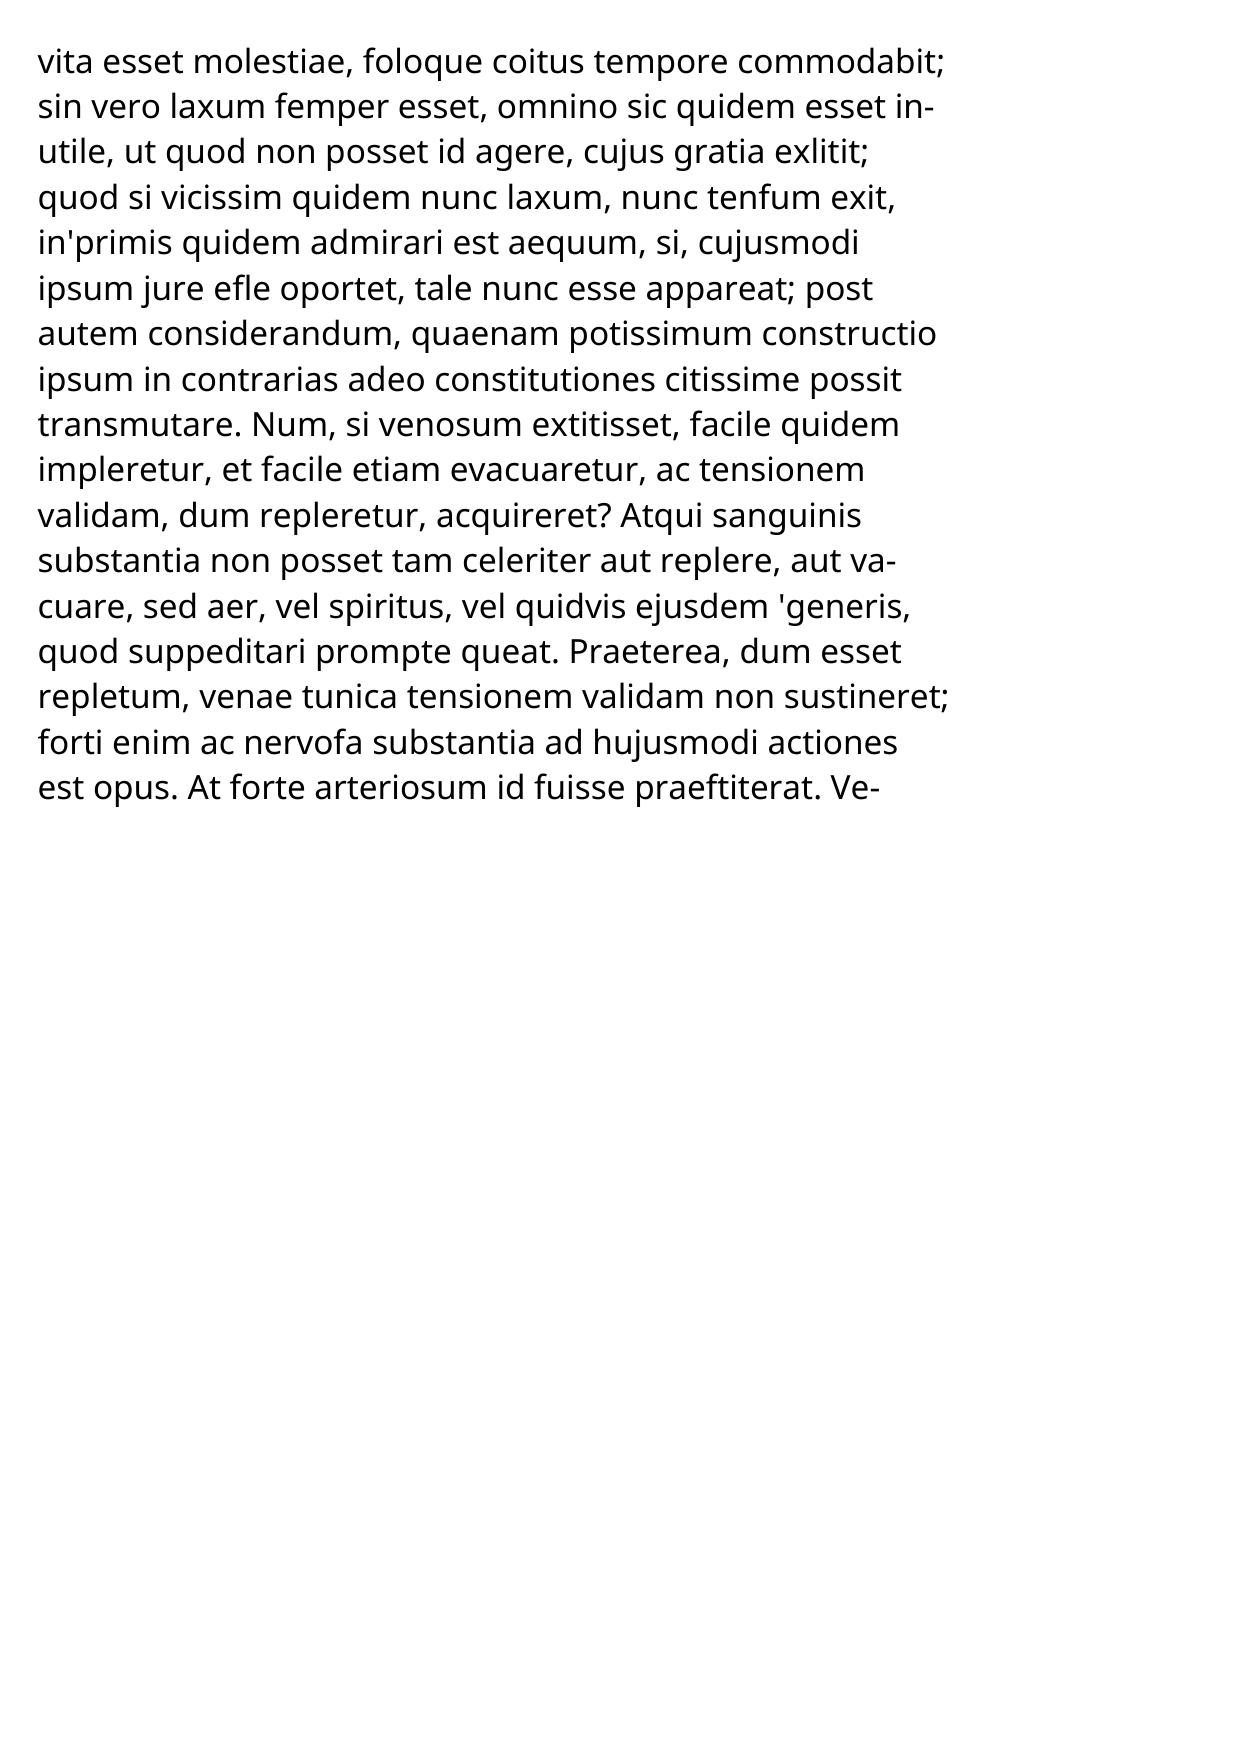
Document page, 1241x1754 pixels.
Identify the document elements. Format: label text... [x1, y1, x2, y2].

text vita esset molestiae, foloque coitus tempore commodabit; sin vero laxum femper esset, omnino sic quidem esset in- utile, ut quod non posset id agere, cujus gratia exlitit; quod si vicissim quidem nunc laxum, nunc tenfum exit, in'primis quidem admirari est aequum, si, cujusmodi ipsum jure efle oportet, tale nunc esse appareat; post autem considerandum, quaenam potissimum constructio ipsum in contrarias adeo constitutiones citissime possit transmutare. Num, si venosum extitisset, facile quidem impleretur, et facile etiam evacuaretur, ac tensionem validam, dum repleretur, acquireret? Atqui sanguinis substantia non posset tam celeriter aut replere, aut va- cuare, sed aer, vel spiritus, vel quidvis ejusdem 'generis, quod suppeditari prompte queat. Praeterea, dum esset repletum, venae tunica tensionem validam non sustineret; forti enim ac nervofa substantia ad hujusmodi actiones est opus. At forte arteriosum id fuisse praeftiterat. Ve- [37, 37, 1203, 809]
